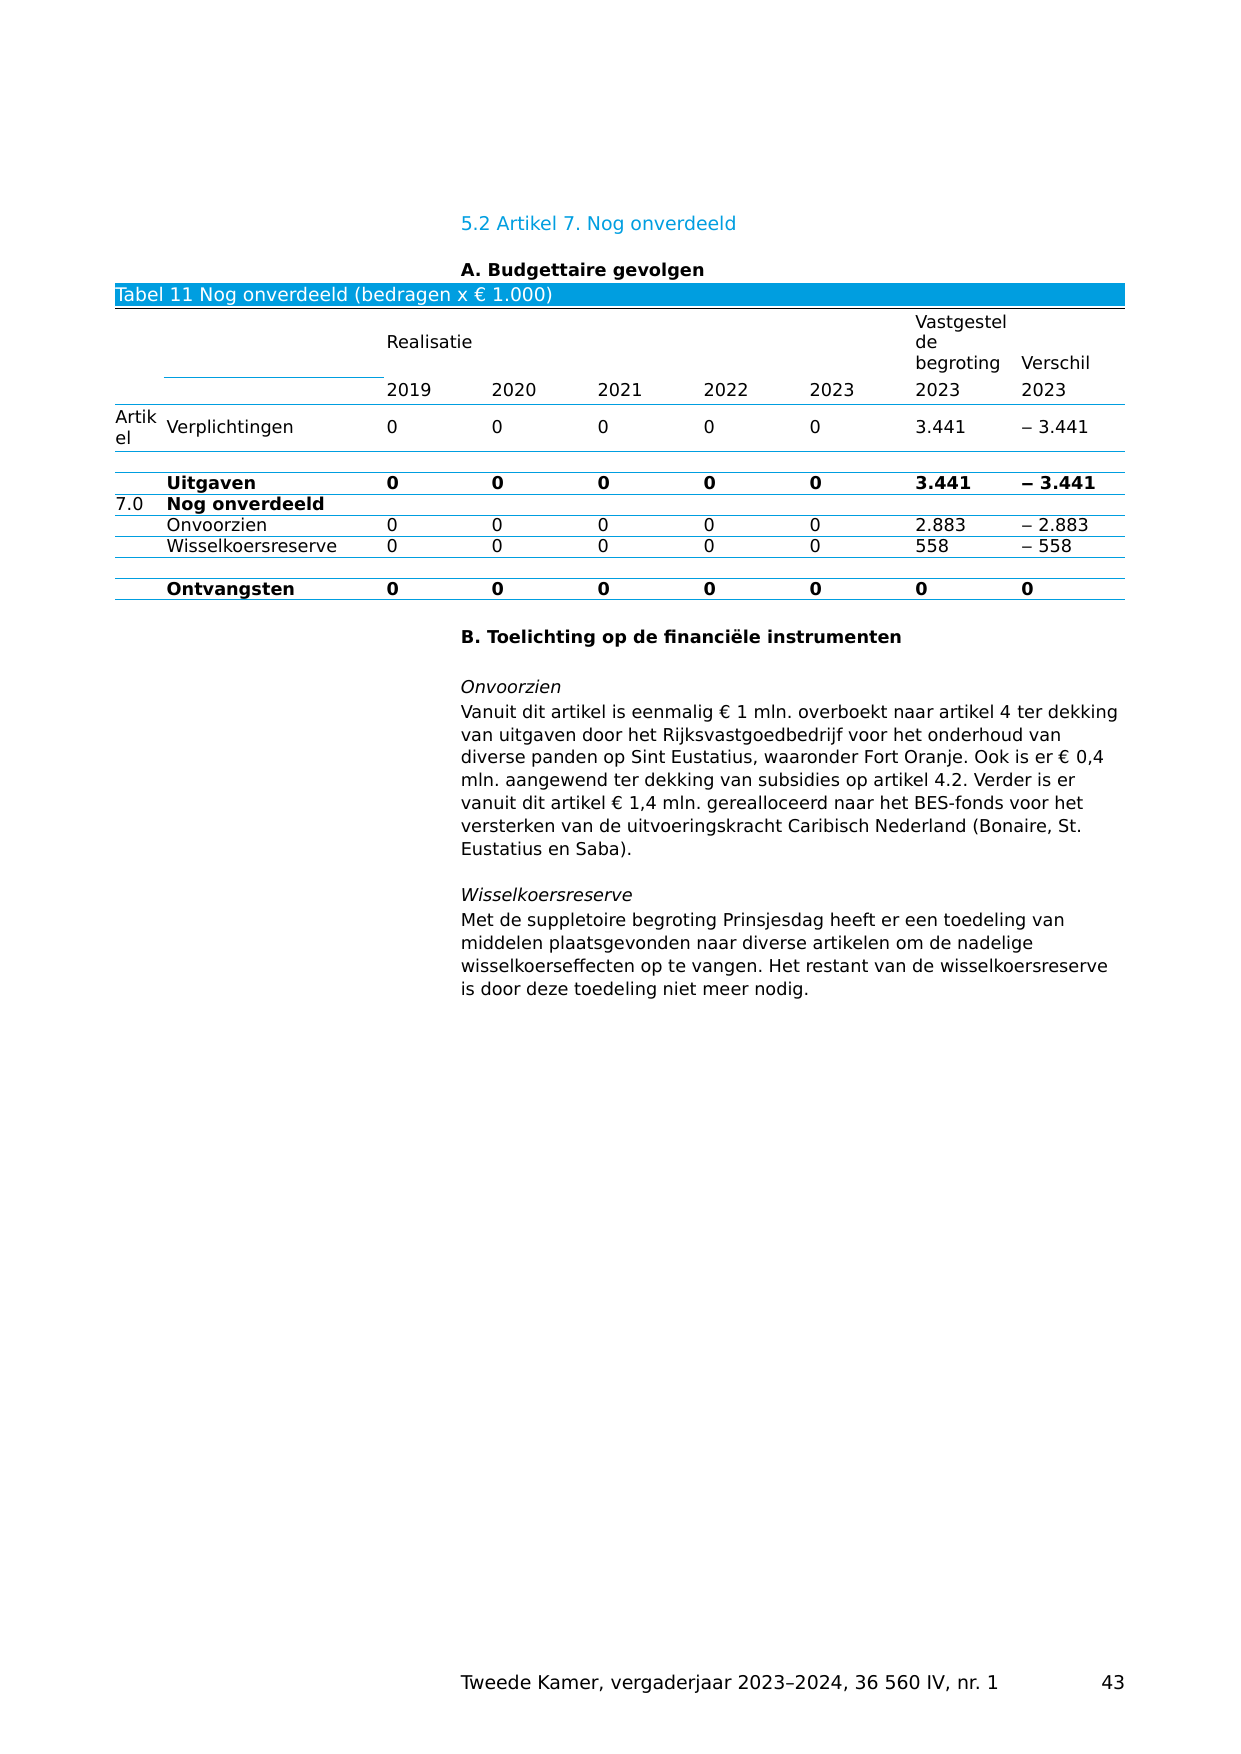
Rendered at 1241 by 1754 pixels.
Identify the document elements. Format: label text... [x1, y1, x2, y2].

table_cell Nog onverdeeld [164, 495, 383, 514]
table_cell 0 [595, 473, 700, 493]
table_cell ‒ 558 [1018, 537, 1125, 557]
table_cell [700, 558, 806, 578]
table_cell [806, 495, 912, 514]
table_cell 0 [384, 473, 488, 493]
table_cell [164, 378, 383, 403]
text A. Budgettaire gevolgen [461, 258, 1125, 281]
table_cell Verplichtingen [164, 405, 383, 451]
table_cell 0 [384, 405, 488, 451]
table_cell [806, 452, 912, 472]
table_cell 0 [700, 473, 806, 493]
table_cell 2.883 [912, 516, 1018, 536]
table_cell 0 [912, 579, 1018, 599]
table_cell 0 [384, 516, 488, 536]
table_cell 0 [700, 516, 806, 536]
table_cell 2020 [489, 377, 594, 403]
table_cell [164, 452, 383, 472]
table_cell 0 [700, 579, 806, 599]
table_cell [489, 558, 594, 578]
table_cell [1018, 558, 1125, 578]
table_cell 3.441 [912, 473, 1018, 493]
title 5.2 Artikel 7. Nog onverdeeld [461, 213, 1125, 235]
table_cell 0 [806, 473, 912, 493]
table_cell [912, 495, 1018, 514]
table_cell 0 [700, 405, 806, 451]
table_cell 0 [489, 579, 594, 599]
table_cell 0 [595, 579, 700, 599]
table_cell 0 [489, 473, 594, 493]
table_cell ‒ 3.441 [1018, 405, 1125, 451]
text Vanuit dit artikel is eenmalig € 1 mln. overboekt naar artikel 4 ter dekking van uitgaven door het Rijksvastgoedbedrijf voor het onderhoud van diverse panden op Sint Eustatius, waaronder Fort Oranje. Ook is er € 0,4 mln. aangewend ter dekking van subsidies op artikel 4.2. Verder is er vanuit dit artikel € 1,4 mln. gerealloceerd naar het BES-fonds voor het versterken van de uitvoeringskracht Caribisch Nederland (Bonaire, St. Eustatius en Saba). [461, 700, 1125, 860]
table_cell 2023 [912, 377, 1018, 403]
table_cell 2022 [700, 377, 806, 403]
table_cell 0 [595, 516, 700, 536]
table_cell Uitgaven [164, 473, 383, 493]
table_cell [115, 309, 163, 377]
table_cell [384, 495, 488, 514]
table_cell [384, 452, 488, 472]
table_cell [595, 558, 700, 578]
table_cell Vastgestelde begroting [912, 309, 1018, 377]
table_cell [806, 558, 912, 578]
table_cell 0 [595, 537, 700, 557]
text B. Toelichting op de financiële instrumenten [461, 625, 1125, 648]
table_cell [1018, 452, 1125, 472]
table_cell [700, 452, 806, 472]
table_cell 0 [806, 405, 912, 451]
table_cell [164, 558, 383, 578]
table_cell 0 [384, 537, 488, 557]
table_cell [115, 452, 163, 472]
table_cell [489, 495, 594, 514]
text Met de suppletoire begroting Prinsjesdag heeft er een toedeling van middelen plaatsgevonden naar diverse artikelen om de nadelige wisselkoerseffecten op te vangen. Het restant van de wisselkoersreserve is door deze toedeling niet meer nodig. [461, 908, 1125, 1000]
text Wisselkoersreserve [461, 883, 1125, 906]
table_cell 0 [806, 516, 912, 536]
table_cell [700, 495, 806, 514]
table_cell 7.0 [115, 495, 163, 514]
table_cell [912, 452, 1018, 472]
table_cell 0 [489, 516, 594, 536]
table_cell [115, 537, 163, 557]
table_cell [595, 495, 700, 514]
table_cell [115, 579, 163, 599]
table_cell ‒ 2.883 [1018, 516, 1125, 536]
table_cell Wisselkoersreserve [164, 537, 383, 557]
table_cell [384, 558, 488, 578]
table_cell 2023 [806, 377, 912, 403]
table_cell [595, 452, 700, 472]
table_cell 0 [1018, 579, 1125, 599]
table_cell 2021 [595, 377, 700, 403]
table_cell [115, 558, 163, 578]
table_cell Ontvangsten [164, 579, 383, 599]
table_cell ‒ 3.441 [1018, 473, 1125, 493]
table_cell Artikel [115, 405, 163, 451]
table_cell [115, 516, 163, 536]
table_cell 0 [595, 405, 700, 451]
table_cell [912, 558, 1018, 578]
table_cell Realisatie [384, 309, 912, 377]
table_cell 558 [912, 537, 1018, 557]
table_cell 3.441 [912, 405, 1018, 451]
table_cell 2023 [1018, 377, 1125, 403]
table_cell [115, 473, 163, 493]
table_cell 2019 [384, 377, 488, 403]
table_cell 0 [384, 579, 488, 599]
table_cell [115, 377, 163, 403]
table_cell 0 [700, 537, 806, 557]
table_cell Onvoorzien [164, 516, 383, 536]
table_cell 0 [806, 579, 912, 599]
table_cell [164, 309, 383, 377]
table_cell 0 [489, 537, 594, 557]
table_cell 0 [489, 405, 594, 451]
table_cell 0 [806, 537, 912, 557]
table_cell [489, 452, 594, 472]
text Onvoorzien [461, 675, 1125, 698]
table_cell Verschil [1018, 309, 1125, 377]
table_cell [1018, 495, 1125, 514]
